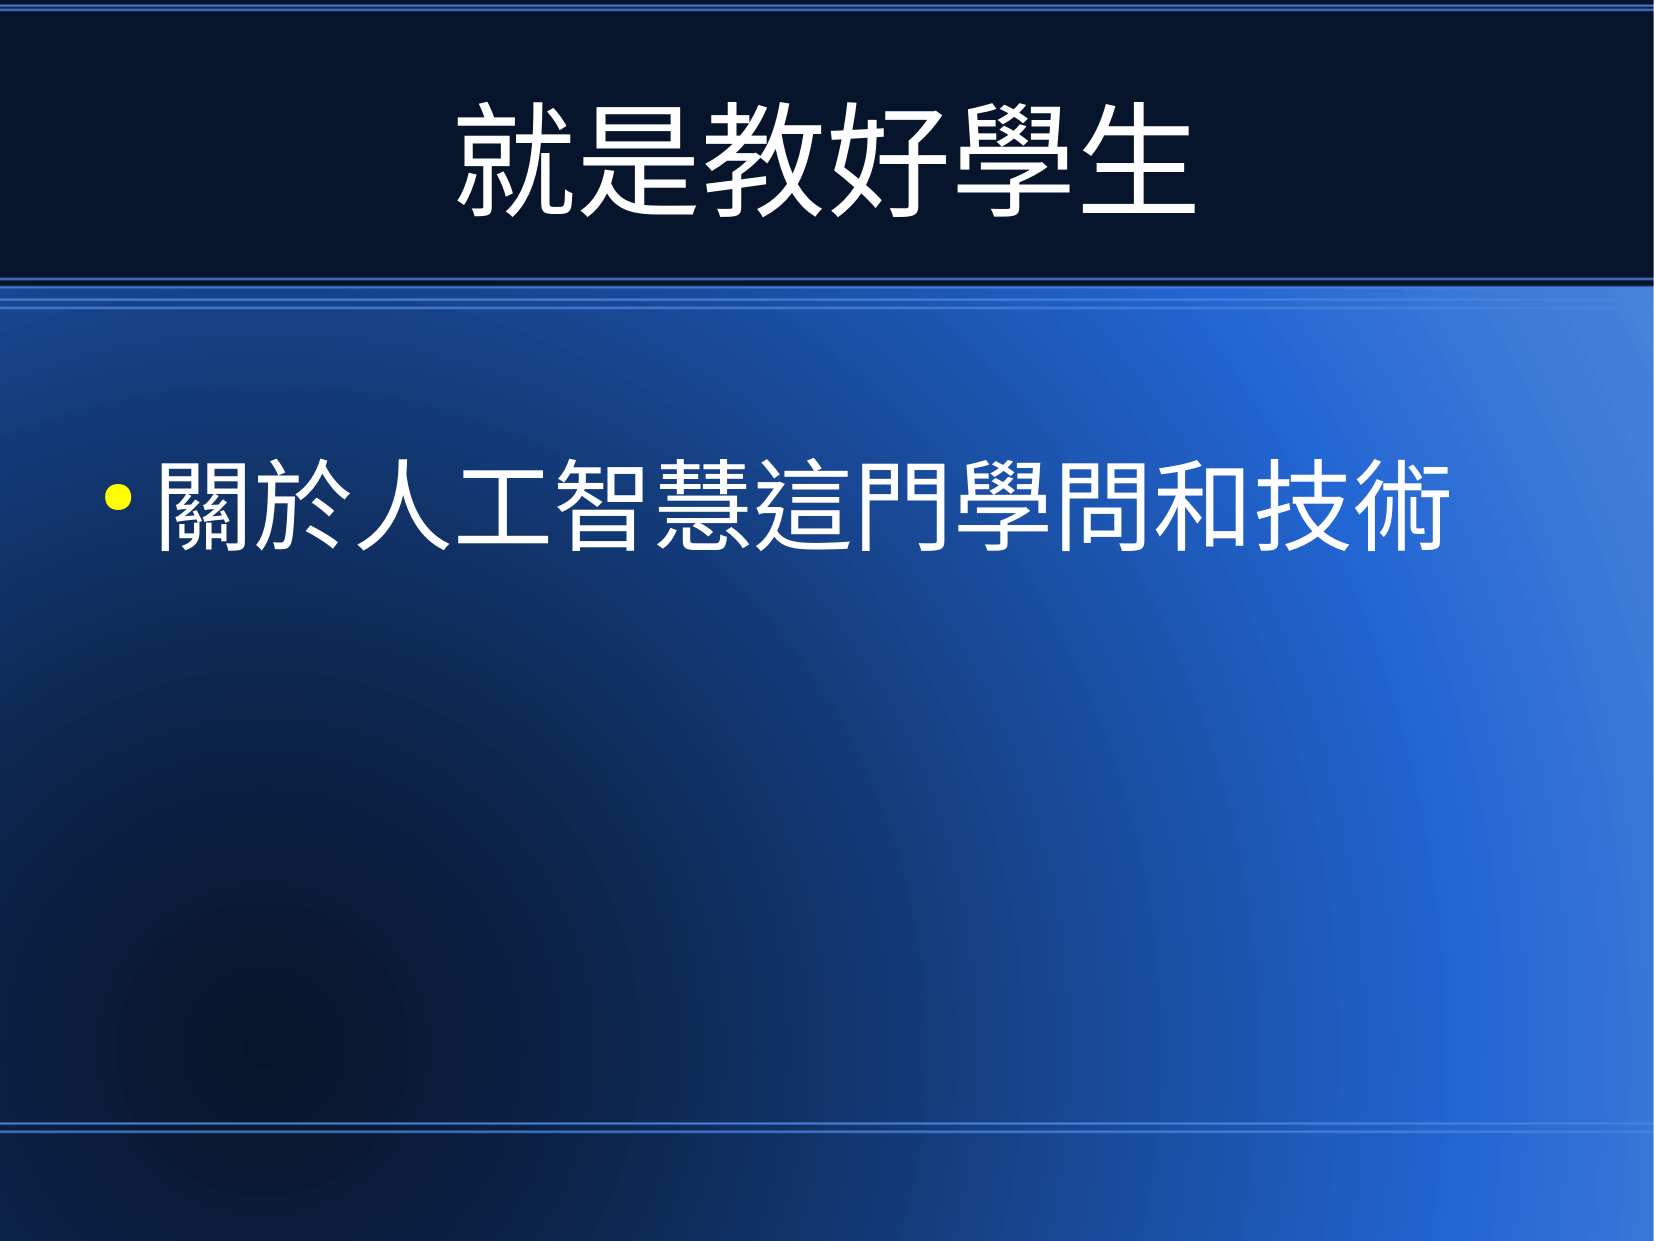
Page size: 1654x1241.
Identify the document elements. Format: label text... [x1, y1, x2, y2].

title 就是教好學生 [82, 49, 1571, 257]
picture [0, 0, 1654, 1241]
list 關於人工智慧這門學問和技術 [82, 355, 1571, 1241]
